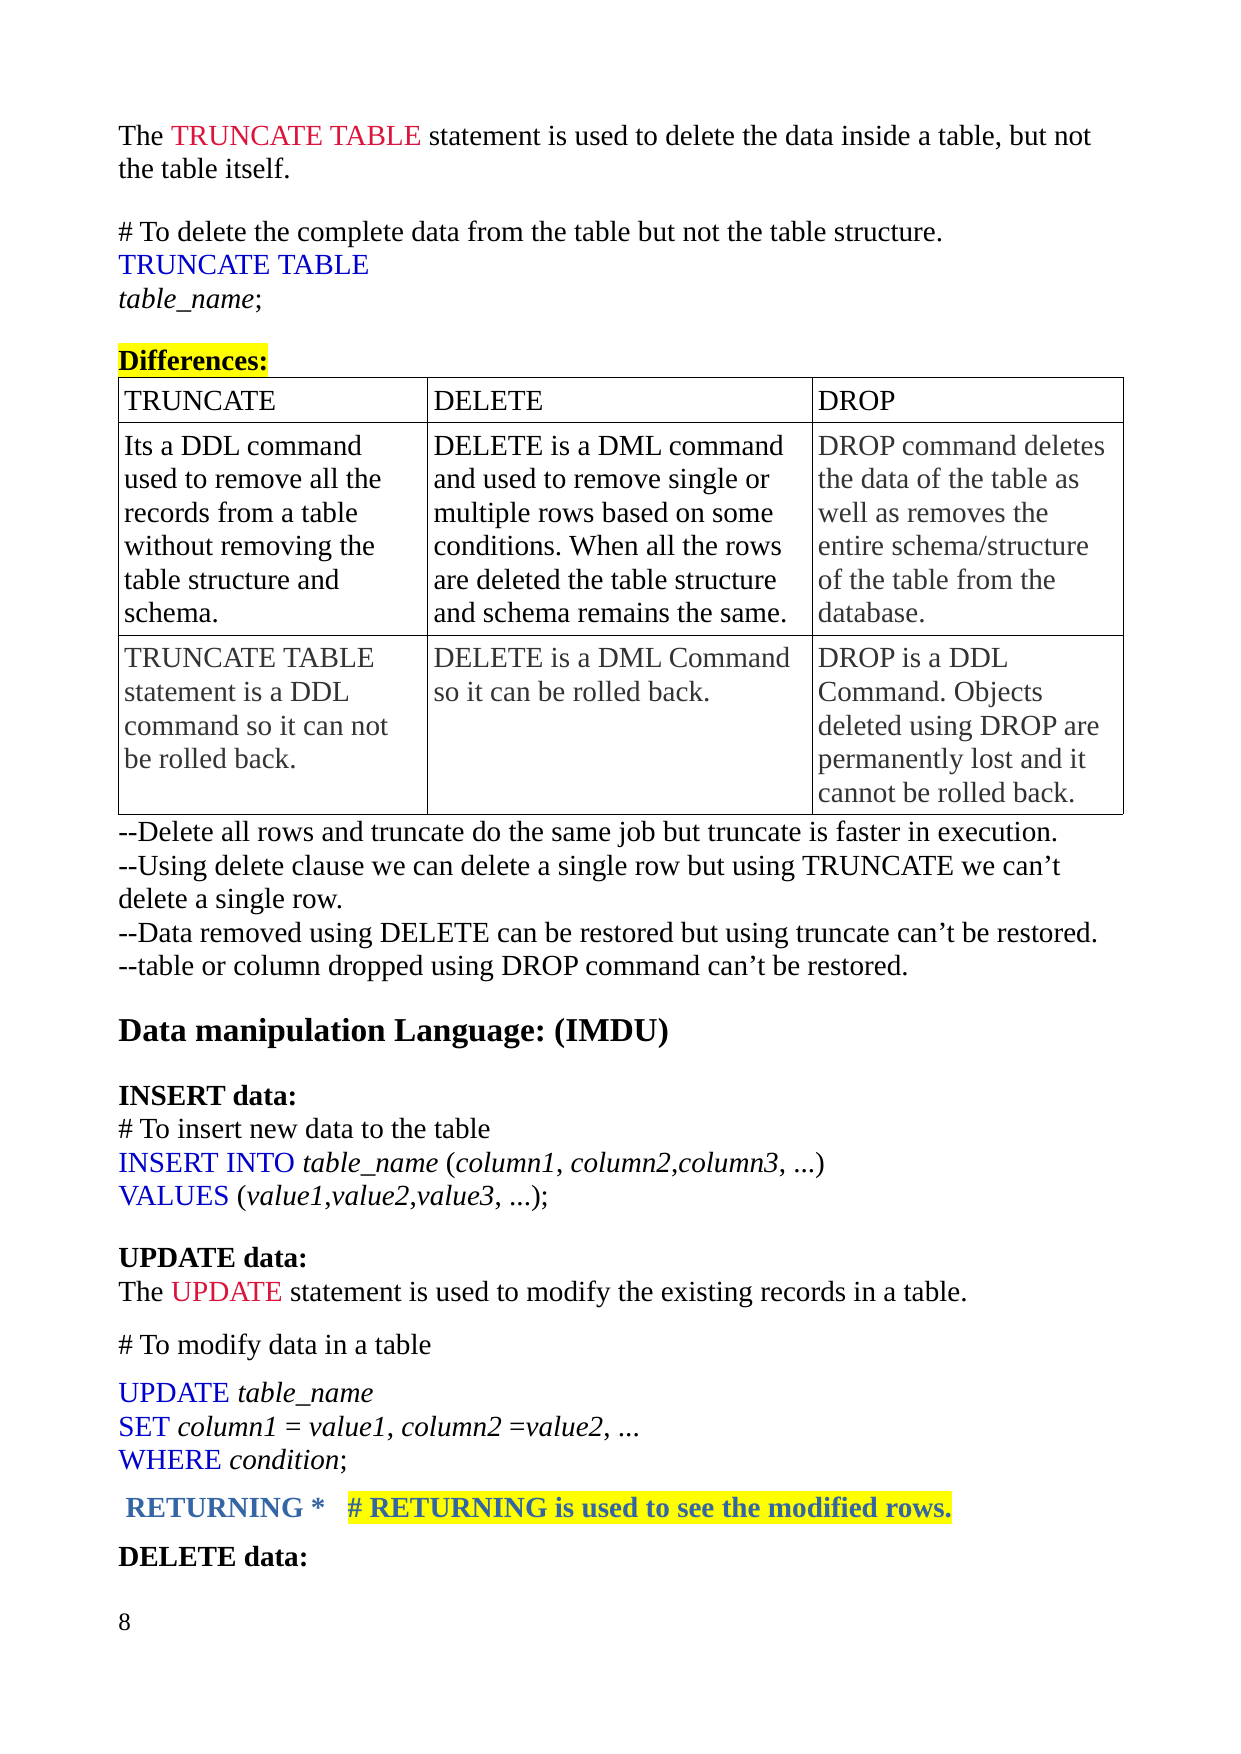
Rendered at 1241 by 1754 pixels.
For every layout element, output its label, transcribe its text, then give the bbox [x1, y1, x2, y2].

text table_name; [118, 281, 1122, 314]
text --table or column dropped using DROP command can’t be restored. [118, 948, 1122, 982]
table_header DELETE [428, 378, 812, 422]
table_header DROP [813, 378, 1123, 422]
text --Using delete clause we can delete a single row but using TRUNCATE we can’t delete a single row. [118, 848, 1122, 915]
text # To modify data in a table [118, 1327, 1122, 1361]
text INSERT data: [118, 1078, 1122, 1111]
table_cell TRUNCATE TABLE statement is a DDL command so it can not be rolled back. [119, 636, 427, 814]
table_cell DELETE is a DML Command so it can be rolled back. [428, 636, 812, 814]
text UPDATE table_name SET column1 = value1, column2 =value2, ... WHERE condition; [118, 1375, 1122, 1476]
text # To delete the complete data from the table but not the table structure. [118, 214, 1122, 247]
text RETURNING * # RETURNING is used to see the modified rows. [118, 1491, 1122, 1524]
table_cell Its a DDL command used to remove all the records from a table without removing the table structure and schema. [119, 423, 427, 635]
table_cell DELETE is a DML command and used to remove single or multiple rows based on some conditions. When all the rows are deleted the table structure and schema remains the same. [428, 423, 812, 635]
table_cell DROP is a DDL Command. Objects deleted using DROP are permanently lost and it cannot be rolled back. [813, 636, 1123, 814]
text TRUNCATE TABLE [118, 247, 1122, 281]
text Differences: [118, 343, 1122, 377]
text UPDATE data: [118, 1241, 1122, 1274]
table_header TRUNCATE [119, 378, 427, 422]
text --Data removed using DELETE can be restored but using truncate can’t be restored. [118, 915, 1122, 948]
text The UPDATE statement is used to modify the existing records in a table. [118, 1274, 1122, 1308]
text DELETE data: [118, 1539, 1122, 1572]
text INSERT INTO table_name (column1, column2,column3, ...) VALUES (value1,value2,value3, ...); [118, 1145, 1122, 1212]
text Data manipulation Language: (IMDU) [118, 1011, 1122, 1049]
table_cell DROP command deletes the data of the table as well as removes the entire schema/structure of the table from the database. [813, 423, 1123, 635]
text The TRUNCATE TABLE statement is used to delete the data inside a table, but not the table itself. [118, 118, 1122, 185]
text --Delete all rows and truncate do the same job but truncate is faster in execution. [118, 815, 1122, 848]
text # To insert new data to the table [118, 1111, 1122, 1145]
